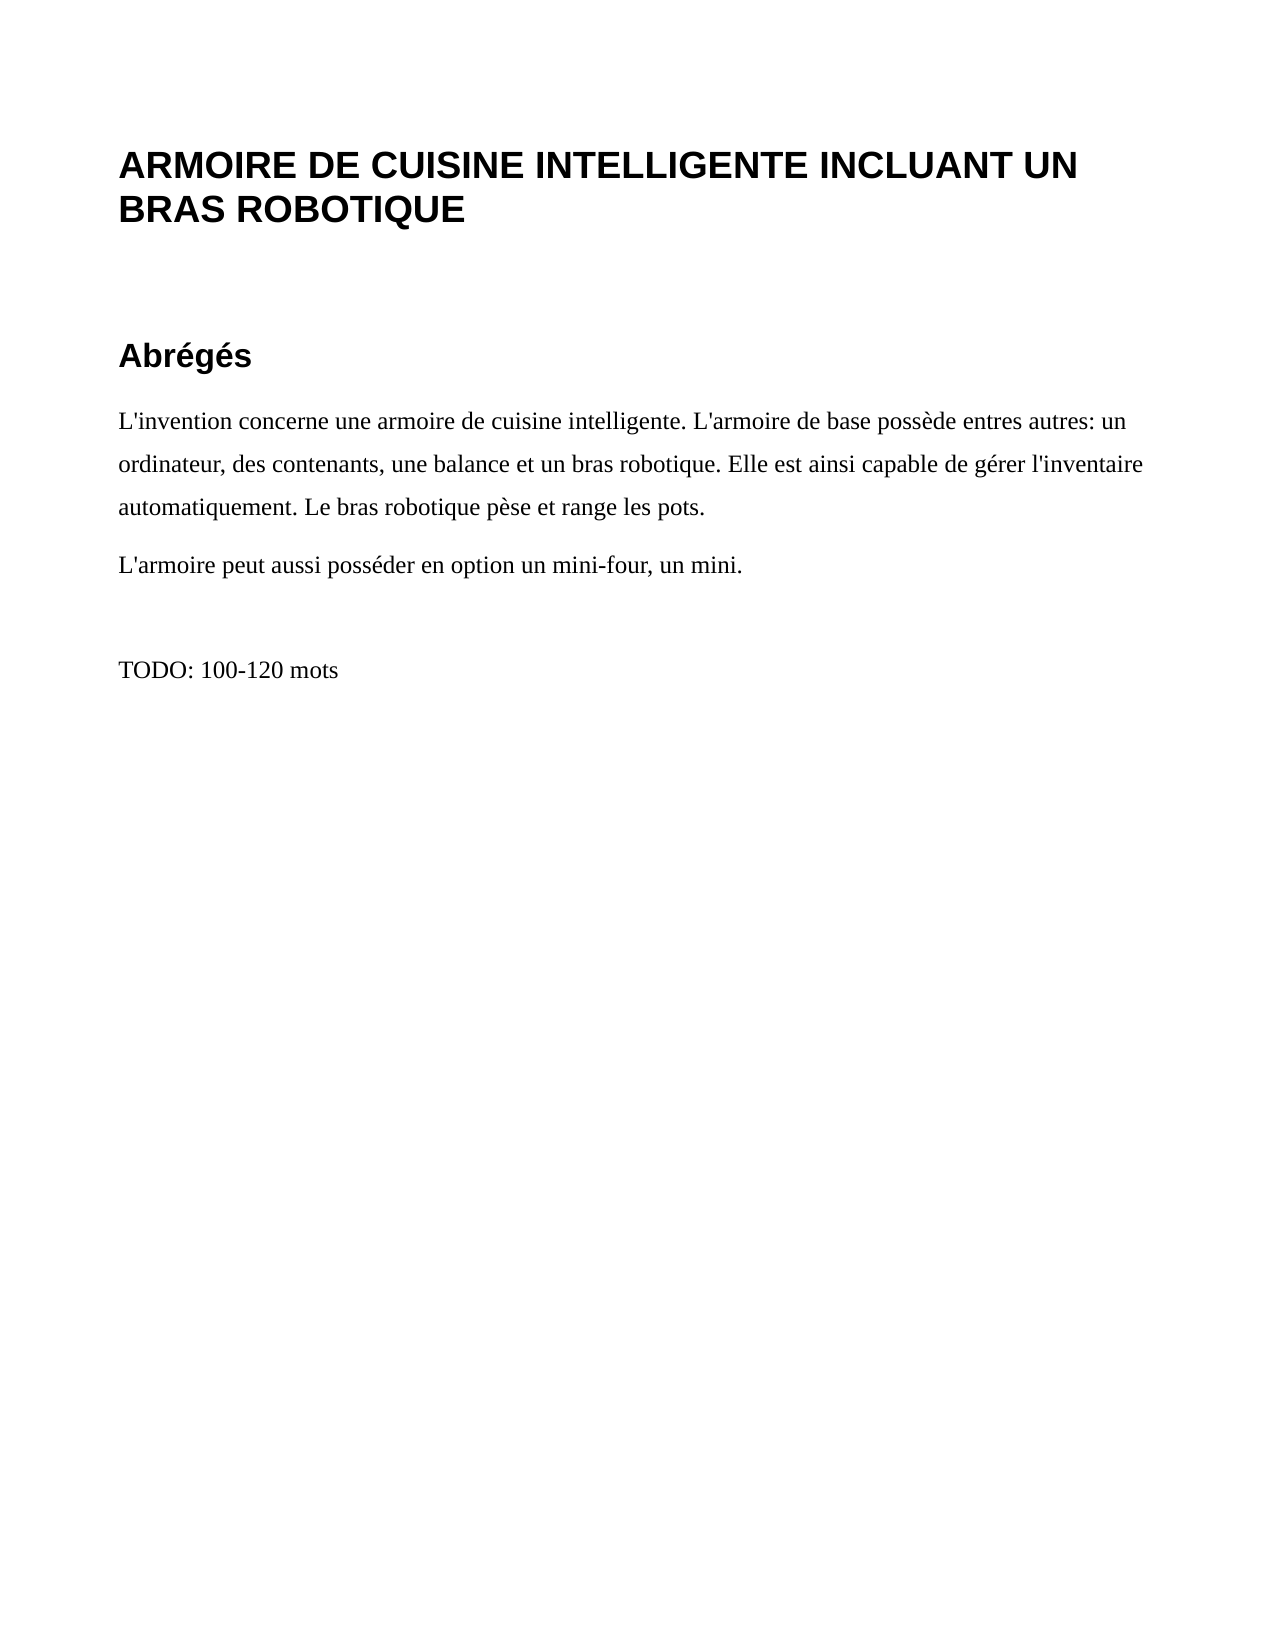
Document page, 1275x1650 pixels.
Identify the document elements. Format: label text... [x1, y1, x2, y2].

subtitle Abrégés [118, 336, 1157, 374]
text L'invention concerne une armoire de cuisine intelligente. L'armoire de base possède entres autres: un ordinateur, des contenants, une balance et un bras robotique. Elle est ainsi capable de gérer l'inventaire automatiquement. Le bras robotique pèse et range les pots. [118, 406, 1157, 521]
text L'armoire peut aussi posséder en option un mini-four, un mini. [118, 550, 1157, 579]
text TODO: 100-120 mots [118, 655, 1157, 684]
subtitle ARMOIRE DE CUISINE INTELLIGENTE INCLUANT UN BRAS ROBOTIQUE [118, 143, 1157, 230]
